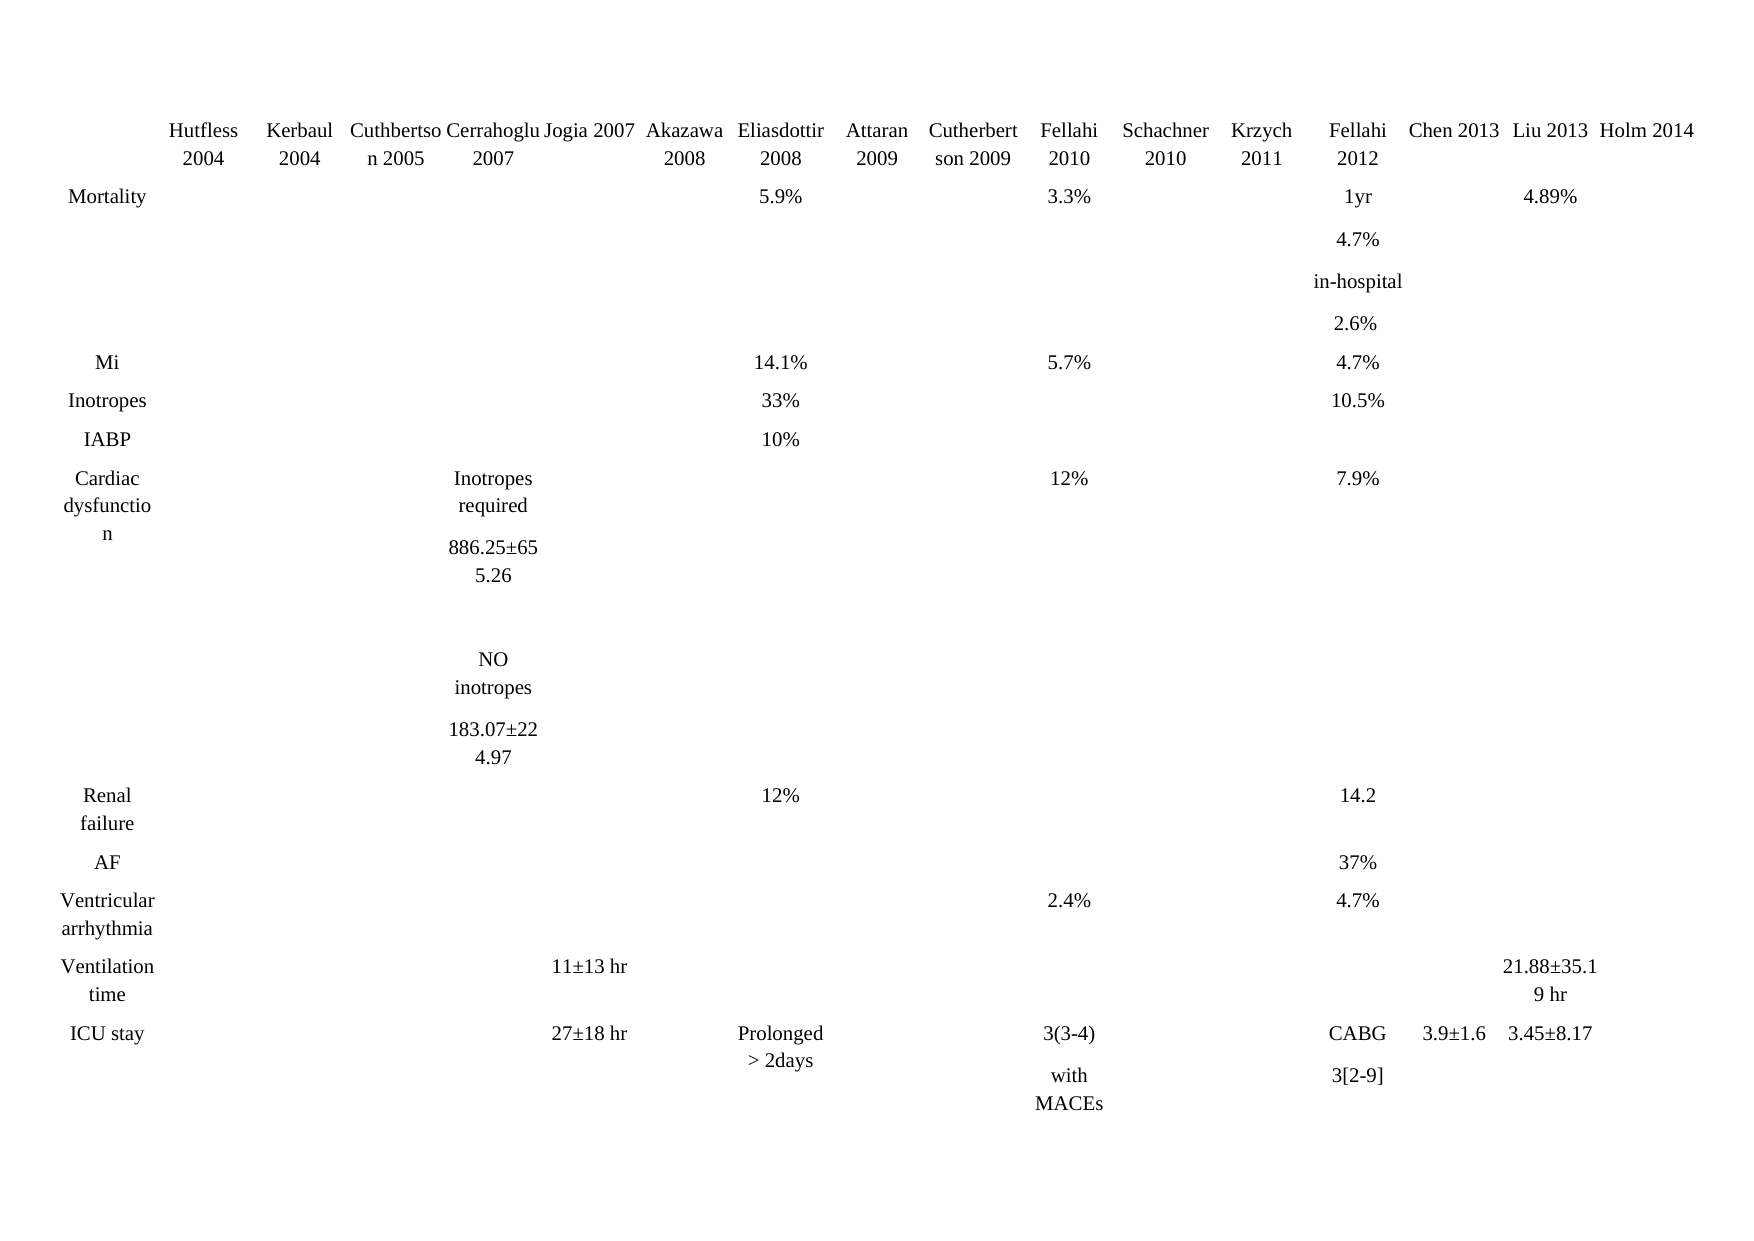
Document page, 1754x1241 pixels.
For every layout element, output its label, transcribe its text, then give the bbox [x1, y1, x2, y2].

table_cell [542, 184, 636, 349]
table_cell [1214, 466, 1309, 783]
table_header Krzych 2011 [1214, 118, 1309, 184]
table_cell [636, 955, 732, 1021]
table_cell [251, 466, 348, 783]
table_cell [1214, 888, 1309, 954]
table_cell 21.88±35.19 hr [1502, 955, 1598, 1021]
table_cell [733, 466, 829, 783]
table_cell 5.7% [1021, 350, 1117, 388]
table_cell [542, 388, 636, 427]
table_cell ICU stay [59, 1021, 155, 1114]
table_cell [925, 427, 1021, 466]
table_cell [1502, 850, 1598, 888]
table_cell 4.7% [1310, 350, 1406, 388]
table_cell [155, 955, 251, 1021]
table_cell [1117, 955, 1213, 1021]
table_cell [636, 783, 732, 849]
table_cell [444, 427, 542, 466]
table_cell [444, 388, 542, 427]
table_cell [733, 888, 829, 954]
table_cell [444, 955, 542, 1021]
table_cell [925, 350, 1021, 388]
table_cell [1406, 466, 1502, 783]
table_cell [1502, 427, 1598, 466]
table_cell [251, 850, 348, 888]
table_header Attaran 2009 [829, 118, 925, 184]
table_cell [925, 184, 1021, 349]
table_cell 3.9±1.6 [1406, 1021, 1502, 1114]
table_cell [925, 955, 1021, 1021]
table_cell [925, 388, 1021, 427]
table_cell [1598, 350, 1695, 388]
table_header Cuthbertson 2005 [348, 118, 444, 184]
table_cell 37% [1310, 850, 1406, 888]
table_cell [1214, 350, 1309, 388]
table_cell [829, 888, 925, 954]
table_cell [1214, 184, 1309, 349]
table_cell [1406, 350, 1502, 388]
table_header Fellahi 2010 [1021, 118, 1117, 184]
table_cell 4.89% [1502, 184, 1598, 349]
table_cell [251, 184, 348, 349]
table_cell [1598, 888, 1695, 954]
table_cell [1502, 350, 1598, 388]
table_cell [636, 888, 732, 954]
table_cell [1117, 350, 1213, 388]
table_cell [1598, 388, 1695, 427]
table_cell 12% [1021, 466, 1117, 783]
table_cell 4.7% [1310, 888, 1406, 954]
table_cell [1117, 850, 1213, 888]
table_cell [542, 350, 636, 388]
table_header Chen 2013 [1406, 118, 1502, 184]
table_cell [251, 1021, 348, 1114]
table_cell Cardiac dysfunction [59, 466, 155, 783]
table_cell [1310, 427, 1406, 466]
table_cell 11±13 hr [542, 955, 636, 1021]
table_cell [1406, 184, 1502, 349]
table_cell [1214, 783, 1309, 849]
table_header Cerrahoglu 2007 [444, 118, 542, 184]
table_cell [1598, 427, 1695, 466]
table_cell [348, 888, 444, 954]
table_cell 3(3-4) with MACEs [1021, 1021, 1117, 1114]
table_cell [1021, 955, 1117, 1021]
table_cell [251, 350, 348, 388]
table_cell [1598, 1021, 1695, 1114]
table_cell [636, 466, 732, 783]
table_header Liu 2013 [1502, 118, 1598, 184]
table_cell [251, 888, 348, 954]
table_cell [1214, 388, 1309, 427]
table_header Hutfless 2004 [155, 118, 251, 184]
table_cell [1021, 850, 1117, 888]
table_cell [1117, 1021, 1213, 1114]
table_cell 3.3% [1021, 184, 1117, 349]
table_cell [829, 955, 925, 1021]
table_cell [925, 888, 1021, 954]
table_cell [1117, 427, 1213, 466]
table_cell [542, 427, 636, 466]
table_cell [444, 184, 542, 349]
table_cell [348, 466, 444, 783]
table_cell [1117, 783, 1213, 849]
table_cell [542, 850, 636, 888]
table_cell [348, 850, 444, 888]
table_cell 33% [733, 388, 829, 427]
table_cell [542, 783, 636, 849]
table_cell [1117, 184, 1213, 349]
table_cell [444, 1021, 542, 1114]
table_header Jogia 2007 [542, 118, 636, 184]
table_cell [1406, 955, 1502, 1021]
table_cell [155, 184, 251, 349]
table_cell [733, 955, 829, 1021]
table_cell [155, 850, 251, 888]
table_cell CABG 3[2-9] [1310, 1021, 1406, 1114]
table_cell [1502, 783, 1598, 849]
table_cell Inotropes [59, 388, 155, 427]
table_cell 7.9% [1310, 466, 1406, 783]
table_cell [733, 850, 829, 888]
table_cell [1021, 388, 1117, 427]
table_cell [348, 955, 444, 1021]
table_cell [1598, 955, 1695, 1021]
table_cell Ventilation time [59, 955, 155, 1021]
table_cell [925, 1021, 1021, 1114]
table_cell 14.2 [1310, 783, 1406, 849]
table_cell [444, 783, 542, 849]
table_cell 10% [733, 427, 829, 466]
table_cell 3.45±8.17 [1502, 1021, 1598, 1114]
table_cell [155, 388, 251, 427]
table_cell [155, 427, 251, 466]
table_cell [251, 783, 348, 849]
table_cell 10.5% [1310, 388, 1406, 427]
table_cell [1117, 888, 1213, 954]
table_cell [1021, 783, 1117, 849]
table_cell [1021, 427, 1117, 466]
table_cell [829, 388, 925, 427]
table_cell [348, 783, 444, 849]
table_cell [1214, 427, 1309, 466]
table_cell [1598, 850, 1695, 888]
table_cell [1214, 850, 1309, 888]
table_cell 1yr 4.7% in-hospital 2.6% [1310, 184, 1406, 349]
table_header Akazawa 2008 [636, 118, 732, 184]
table_cell [251, 955, 348, 1021]
table_cell [1598, 783, 1695, 849]
table_cell Mortality [59, 184, 155, 349]
table_cell [636, 184, 732, 349]
table_cell [1117, 388, 1213, 427]
table_cell [348, 350, 444, 388]
table_cell [542, 466, 636, 783]
table_header Holm 2014 [1598, 118, 1695, 184]
table_cell [636, 1021, 732, 1114]
table_header Fellahi 2012 [1310, 118, 1406, 184]
table_cell [829, 350, 925, 388]
table_cell [251, 427, 348, 466]
table_cell [348, 1021, 444, 1114]
table_cell 5.9% [733, 184, 829, 349]
table_cell [1214, 1021, 1309, 1114]
table_cell [829, 427, 925, 466]
table_cell [444, 850, 542, 888]
table_cell [829, 466, 925, 783]
table_cell [155, 783, 251, 849]
table_cell Mi [59, 350, 155, 388]
table_cell [829, 850, 925, 888]
table_header Schachner 2010 [1117, 118, 1213, 184]
table_cell [444, 888, 542, 954]
table_cell [1406, 783, 1502, 849]
table_cell [636, 388, 732, 427]
table_cell [155, 466, 251, 783]
table_cell [1502, 388, 1598, 427]
table_cell [829, 1021, 925, 1114]
table_cell [1117, 466, 1213, 783]
table_cell 12% [733, 783, 829, 849]
table_cell 27±18 hr [542, 1021, 636, 1114]
table_cell [251, 388, 348, 427]
table_cell [1598, 466, 1695, 783]
table_cell [636, 427, 732, 466]
table_cell [1598, 184, 1695, 349]
table_cell [636, 850, 732, 888]
table_cell 14.1% [733, 350, 829, 388]
table_header Eliasdottir 2008 [733, 118, 829, 184]
table_cell Ventricular arrhythmia [59, 888, 155, 954]
table_cell [1406, 888, 1502, 954]
table_cell [348, 427, 444, 466]
table_cell [636, 350, 732, 388]
table_cell Prolonged > 2days [733, 1021, 829, 1114]
table_cell [1406, 850, 1502, 888]
table_cell [925, 783, 1021, 849]
table_cell [1406, 427, 1502, 466]
table_cell [1406, 388, 1502, 427]
table_cell [348, 388, 444, 427]
table_cell [1502, 888, 1598, 954]
table_cell [1502, 466, 1598, 783]
table_cell 2.4% [1021, 888, 1117, 954]
table_cell [155, 1021, 251, 1114]
table_cell AF [59, 850, 155, 888]
table_header Cutherbertson 2009 [925, 118, 1021, 184]
table_header [59, 118, 155, 184]
table_cell [155, 350, 251, 388]
table_cell IABP [59, 427, 155, 466]
table_cell [1214, 955, 1309, 1021]
table_cell [829, 184, 925, 349]
table_cell Inotropes required 886.25±655.26 NO inotropes 183.07±224.97 [444, 466, 542, 783]
table_cell [925, 850, 1021, 888]
table_cell [444, 350, 542, 388]
table_cell [829, 783, 925, 849]
table_cell [348, 184, 444, 349]
table_cell [925, 466, 1021, 783]
table_header Kerbaul 2004 [251, 118, 348, 184]
table_cell Renal failure [59, 783, 155, 849]
table_cell [1310, 955, 1406, 1021]
table_cell [542, 888, 636, 954]
table_cell [155, 888, 251, 954]
